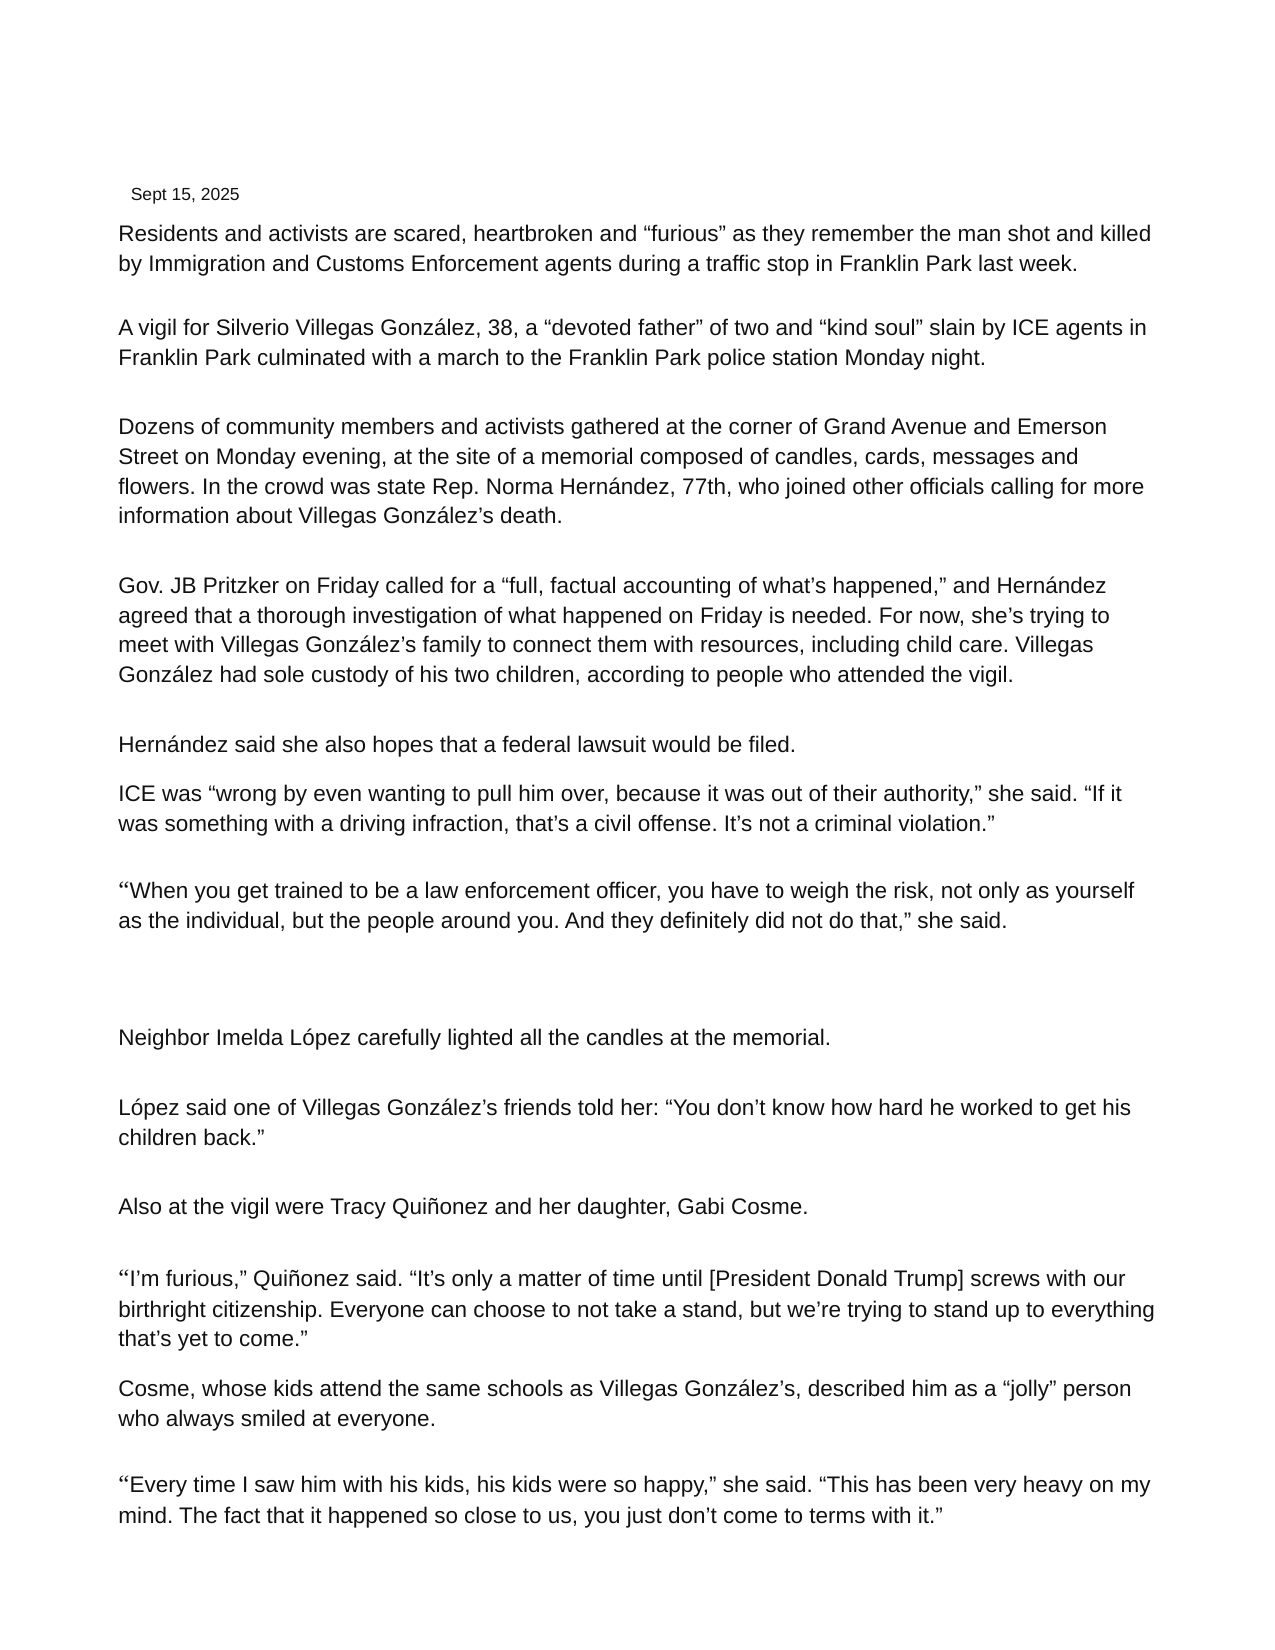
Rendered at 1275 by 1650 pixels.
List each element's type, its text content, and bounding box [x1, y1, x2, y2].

text “I’m furious,” Quiñonez said. “It’s only a matter of time until [President Donald Trump] screws with our birthright citizenship. Everyone can choose to not take a stand, but we’re trying to stand up to everything that’s yet to come.” [118, 1263, 1157, 1351]
text A vigil for Silverio Villegas González, 38, a “devoted father” of two and “kind soul” slain by ICE agents in Franklin Park culminated with a march to the Franklin Park police station Monday night. [118, 314, 1157, 370]
text Also at the vigil were Tracy Quiñonez and her daughter, Gabi Cosme. [118, 1194, 1157, 1219]
text Hernández said she also hopes that a federal lawsuit would be filed. [118, 731, 1157, 757]
text Neighbor Imelda López carefully lighted all the candles at the memorial. [118, 1024, 1157, 1050]
text Cosme, whose kids attend the same schools as Villegas González’s, described him as a “jolly” person who always smiled at everyone. [118, 1375, 1157, 1431]
text Dozens of community members and activists gathered at the corner of Grand Avenue and Emerson Street on Monday evening, at the site of a memorial composed of candles, cards, messages and flowers. In the crowd was state Rep. Norma Hernández, 77th, who joined other officials calling for more information about Villegas González’s death. [118, 413, 1157, 528]
text Residents and activists are scared, heartbroken and “furious” as they remember the man shot and killed by Immigration and Customs Enforcement agents during a traffic stop in Franklin Park last week. [118, 220, 1157, 276]
text “Every time I saw him with his kids, his kids were so happy,” she said. “This has been very heavy on my mind. The fact that it happened so close to us, you just don’t come to terms with it.” [118, 1469, 1157, 1528]
text Sept 15, 2025 [118, 177, 1157, 206]
text Gov. JB Pritzker on Friday called for a “full, factual accounting of what’s happened,” and Hernández agreed that a thorough investigation of what happened on Friday is needed. For now, she’s trying to meet with Villegas González’s family to connect them with resources, including child care. Villegas González had sole custody of his two children, according to people who attended the vigil. [118, 572, 1157, 687]
text López said one of Villegas González’s friends told her: “You don’t know how hard he worked to get his children back.” [118, 1094, 1157, 1150]
text “When you get trained to be a law enforcement officer, you have to weigh the risk, not only as yourself as the individual, but the people around you. And they definitely did not do that,” she said. [118, 875, 1157, 933]
text ICE was “wrong by even wanting to pull him over, because it was out of their authority,” she said. “If it was something with a driving infraction, that’s a civil offense. It’s not a criminal violation.” [118, 781, 1157, 836]
